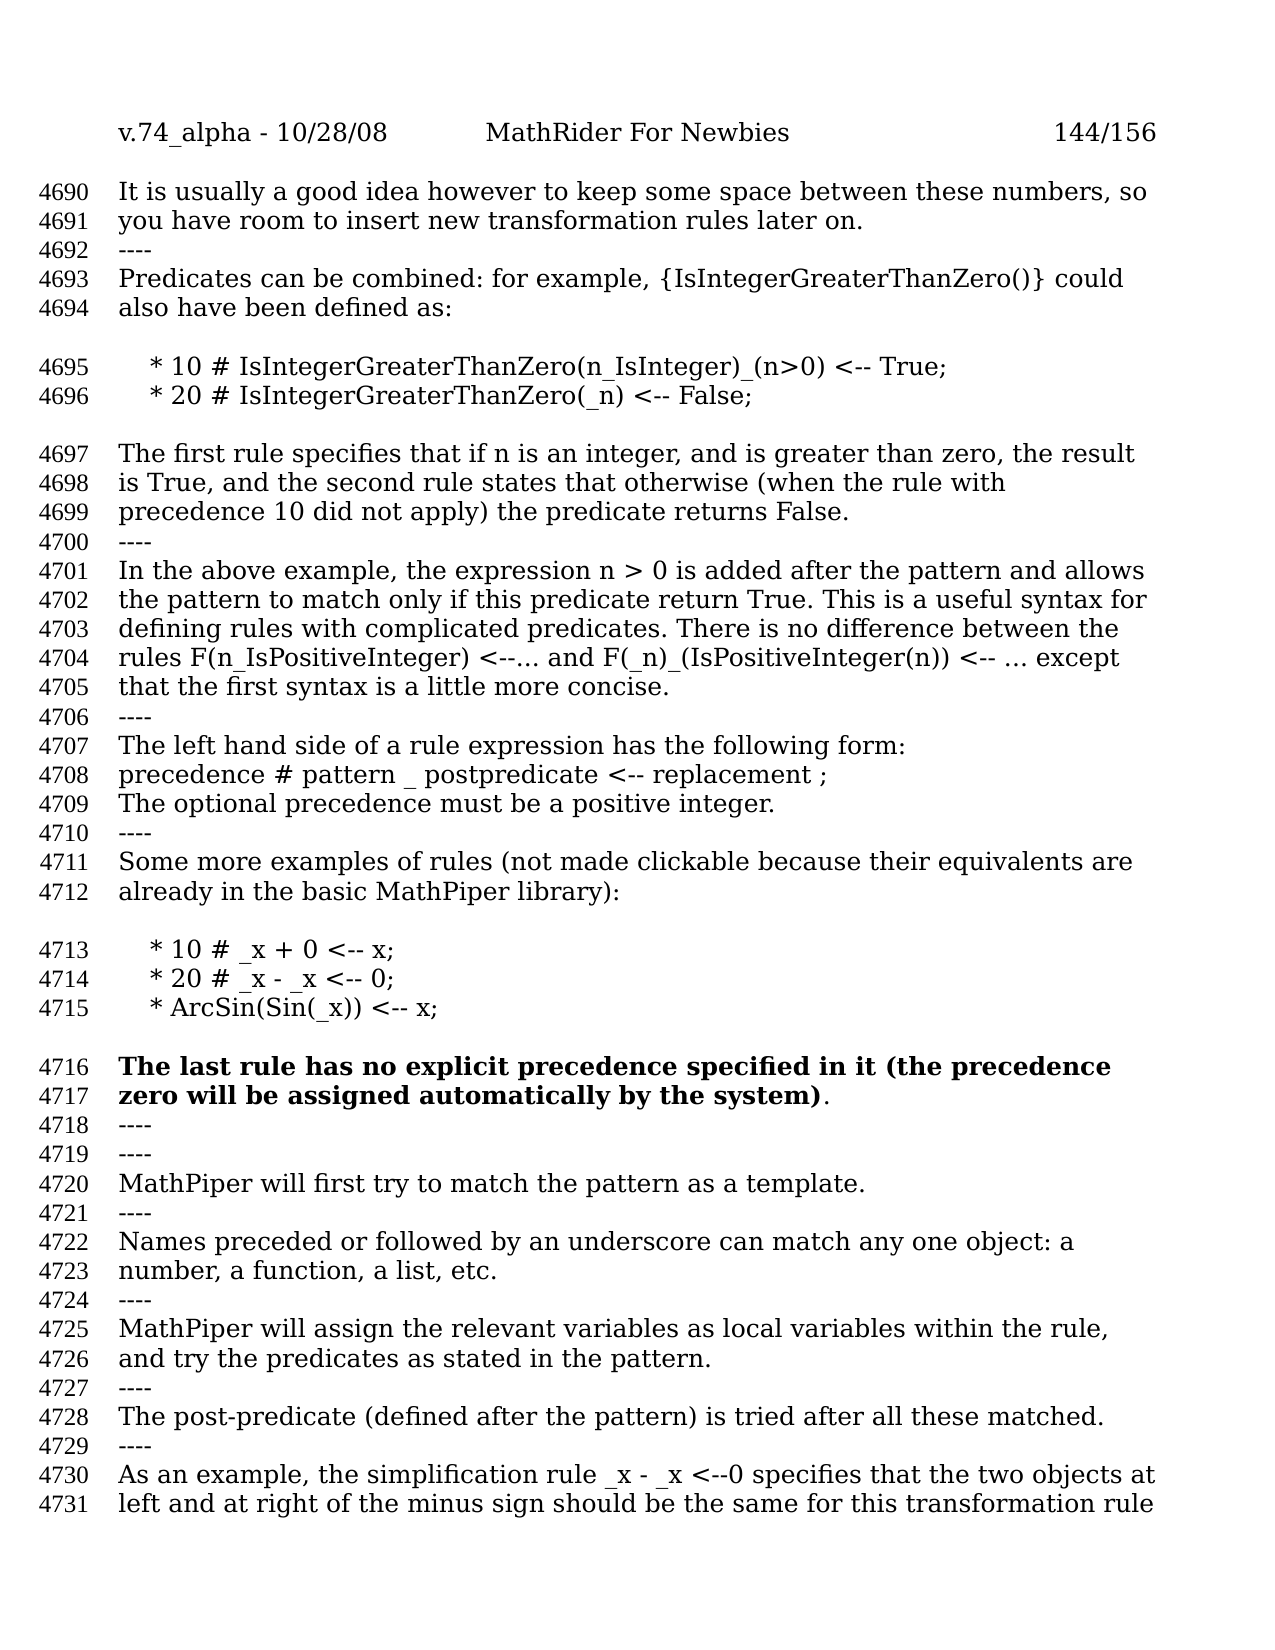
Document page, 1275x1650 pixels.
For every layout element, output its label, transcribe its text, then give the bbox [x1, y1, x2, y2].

text ---- [118, 1431, 1157, 1461]
text ---- [118, 1373, 1157, 1402]
text MathPiper will first try to match the pattern as a template. [118, 1169, 1157, 1198]
text ---- [118, 235, 1157, 264]
text * 20 # IsIntegerGreaterThanZero(_n) <-- False; [118, 381, 1157, 410]
text The optional precedence must be a positive integer. [118, 789, 1157, 818]
text As an example, the simplification rule _x - _x <--0 specifies that the two objects at left and at right of the minus sign should be the same for this transformation rule [118, 1461, 1157, 1519]
text It is usually a good idea however to keep some space between these numbers, so you have room to insert new transformation rules later on. [118, 177, 1157, 235]
text ---- [118, 1111, 1157, 1140]
text The post-predicate (defined after the pattern) is tried after all these matched. [118, 1402, 1157, 1431]
text In the above example, the expression n > 0 is added after the pattern and allows the pattern to match only if this predicate return True. This is a useful syntax for defining rules with complicated predicates. There is no difference between the rules F(n_IsPositiveInteger) <--... and F(_n)_(IsPositiveInteger(n)) <-- ... except that the first syntax is a little more concise. [118, 556, 1157, 702]
text The left hand side of a rule expression has the following form: [118, 731, 1157, 760]
text Some more examples of rules (not made clickable because their equivalents are already in the basic MathPiper library): [118, 848, 1157, 906]
text ---- [118, 1140, 1157, 1169]
text ---- [118, 1198, 1157, 1227]
text MathPiper will assign the relevant variables as local variables within the rule, and try the predicates as stated in the pattern. [118, 1315, 1157, 1373]
text ---- [118, 818, 1157, 848]
text The first rule specifies that if n is an integer, and is greater than zero, the result is True, and the second rule states that otherwise (when the rule with precedence 10 did not apply) the predicate returns False. [118, 439, 1157, 527]
text Names preceded or followed by an underscore can match any one object: a number, a function, a list, etc. [118, 1227, 1157, 1286]
text * ArcSin(Sin(_x)) <-- x; [118, 993, 1157, 1023]
text ---- [118, 702, 1157, 731]
text * 10 # IsIntegerGreaterThanZero(n_IsInteger)_(n>0) <-- True; [118, 352, 1157, 381]
text * 10 # _x + 0 <-- x; [118, 935, 1157, 964]
text Predicates can be combined: for example, {IsIntegerGreaterThanZero()} could also have been defined as: [118, 264, 1157, 323]
text The last rule has no explicit precedence specified in it (the precedence zero will be assigned automatically by the system). [118, 1052, 1157, 1111]
text ---- [118, 527, 1157, 556]
text ---- [118, 1286, 1157, 1315]
text * 20 # _x - _x <-- 0; [118, 964, 1157, 993]
text precedence # pattern _ postpredicate <-- replacement ; [118, 760, 1157, 789]
